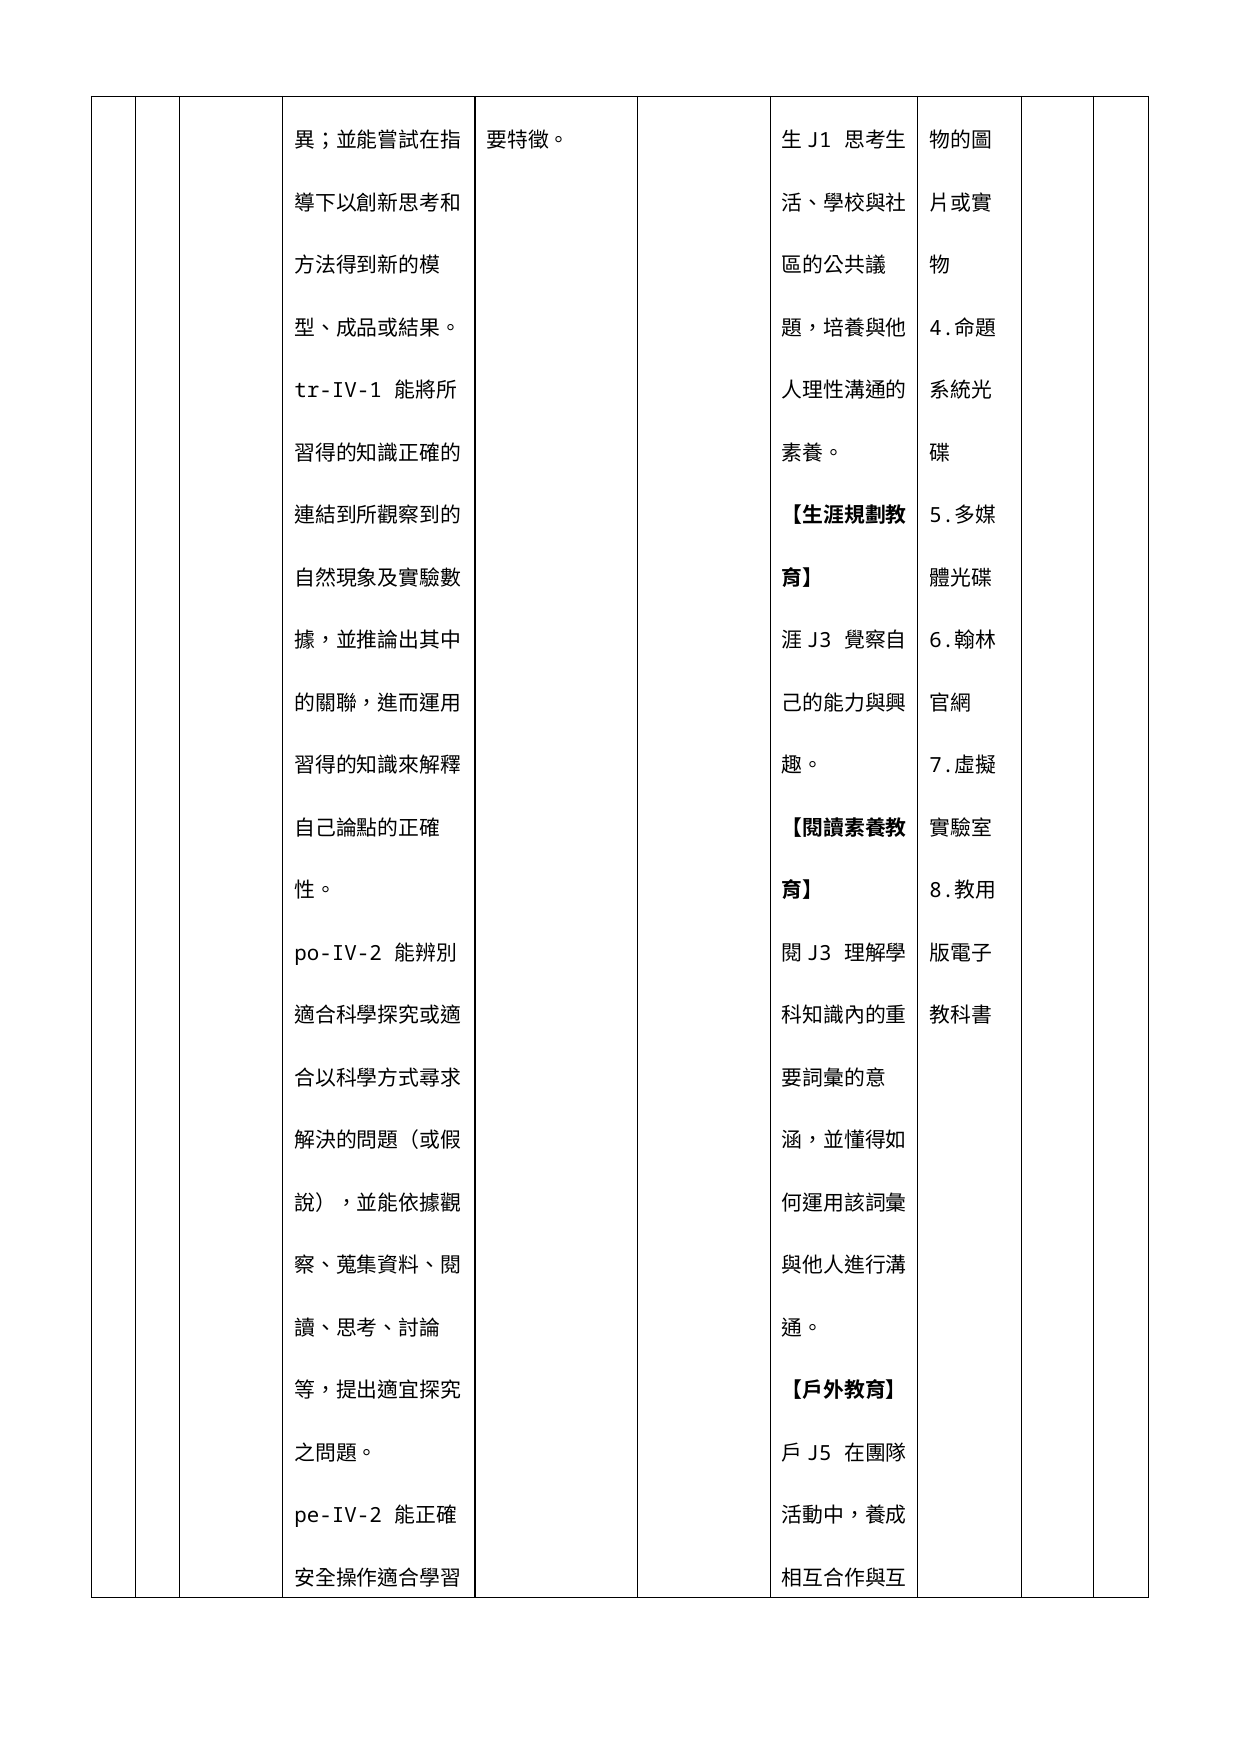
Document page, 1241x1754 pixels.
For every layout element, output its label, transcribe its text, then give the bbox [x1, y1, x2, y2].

table_cell [136, 97, 179, 1597]
table_cell 異；並能嘗試在指導下以創新思考和方法得到新的模型、成品或結果。 tr-IV-1 能將所習得的知識正確的連結到所觀察到的自然現象及實驗數據，並推論出其中的關聯，進而運用習得的知識來解釋自己論點的正確性。 po-IV-2 能辨別適合科學探究或適合以科學方式尋求解決的問題（或假說），並能依據觀察、蒐集資料、閱讀、思考、討論等，提出適宜探究之問題。 pe-IV-2 能正確安全操作適合學習 [283, 97, 474, 1597]
table_cell [1022, 97, 1093, 1597]
table_cell [1094, 97, 1148, 1597]
table_cell [92, 97, 135, 1597]
table_cell 要特徵。 [476, 97, 637, 1597]
table_cell 物的圖片或實物 4.命題系統光碟 5.多媒體光碟 6.翰林官網 7.虛擬實驗室 8.教用版電子教科書 [918, 97, 1021, 1597]
table_cell [180, 97, 282, 1597]
table_cell [638, 97, 770, 1597]
table_cell 生J1 思考生活、學校與社區的公共議題，培養與他人理性溝通的素養。 【生涯規劃教育】 涯J3 覺察自己的能力與興趣。 【閱讀素養教育】 閱J3 理解學科知識內的重要詞彙的意涵，並懂得如何運用該詞彙與他人進行溝通。 【戶外教育】 戶J5 在團隊活動中，養成相互合作與互 [771, 97, 917, 1597]
